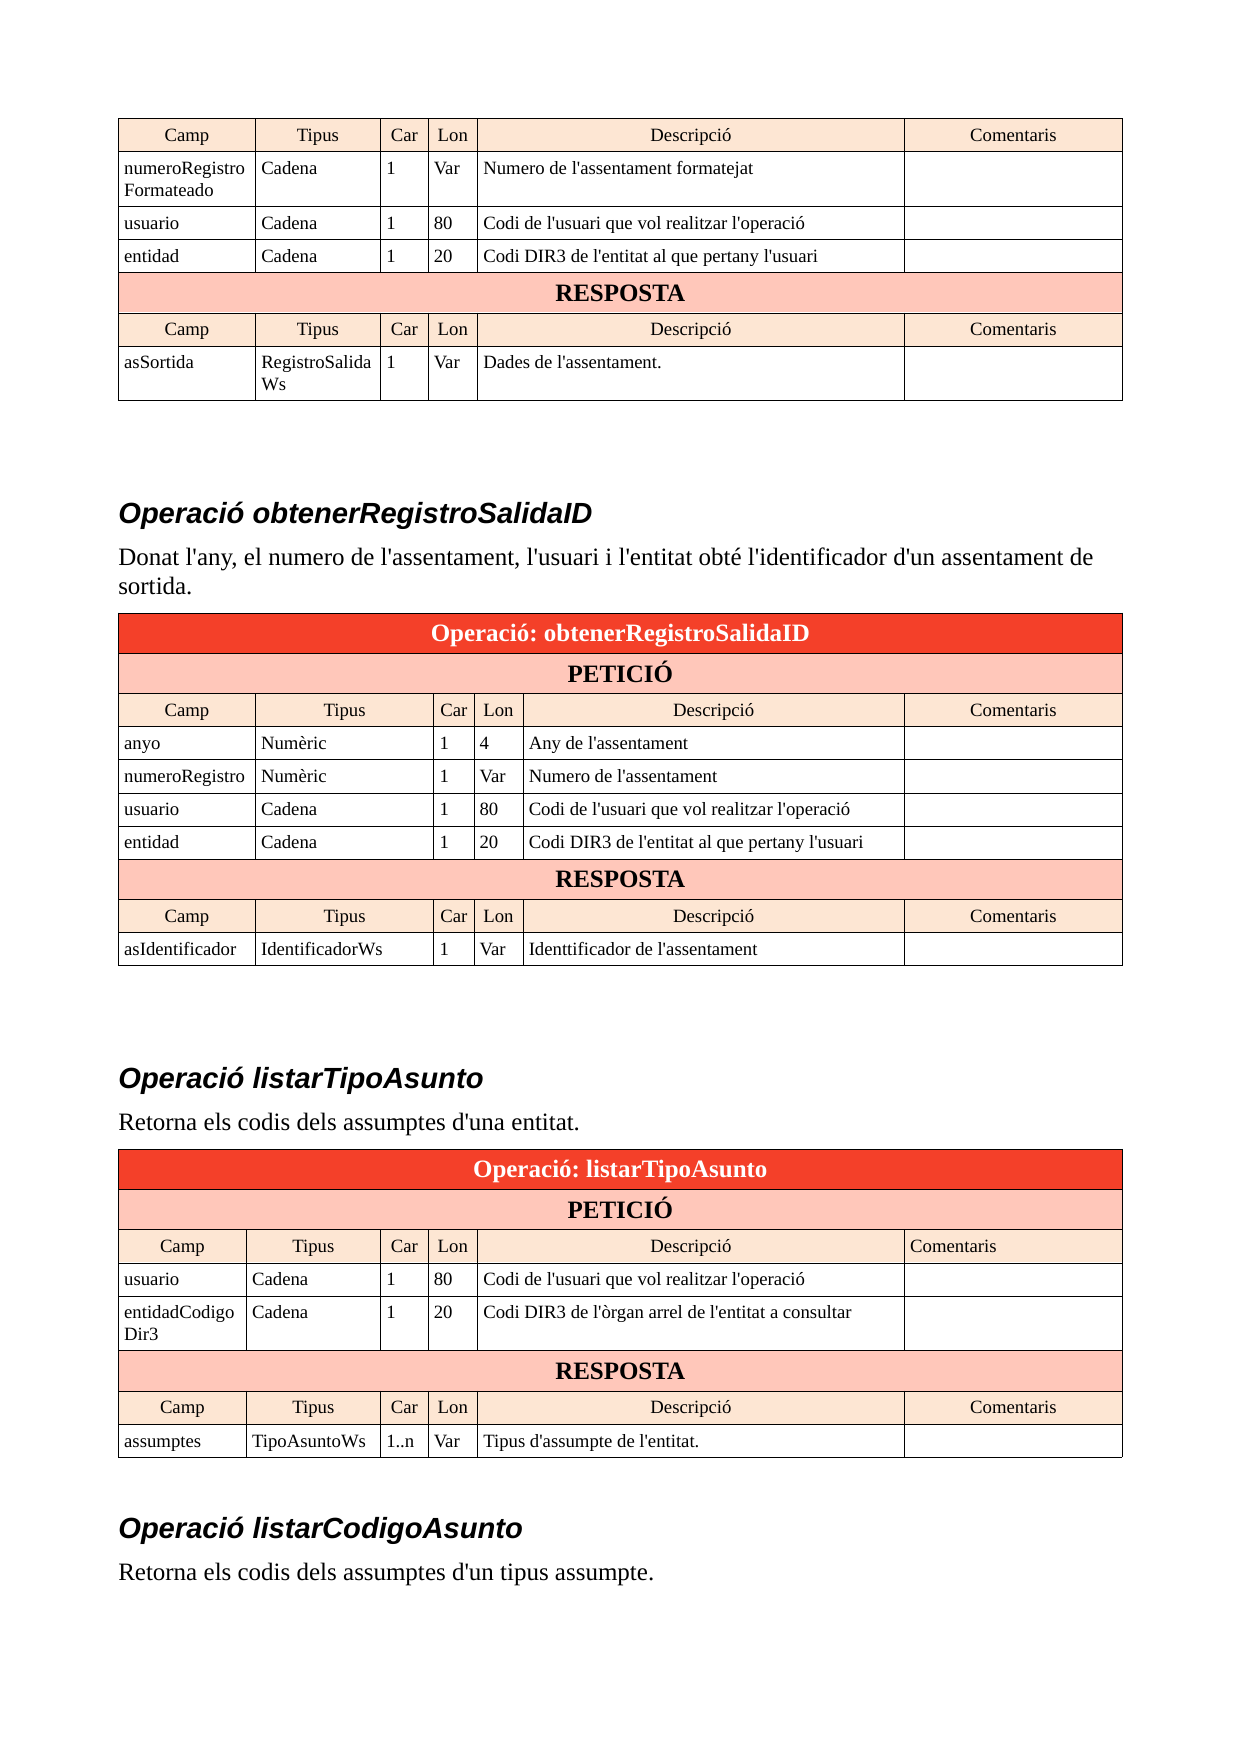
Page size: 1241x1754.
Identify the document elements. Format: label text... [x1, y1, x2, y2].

table_cell Numero de l'assentament [524, 760, 904, 792]
table_cell Car [381, 314, 428, 346]
table_cell [905, 1264, 1122, 1296]
table_cell Tipus [256, 694, 433, 726]
table_cell Tipus [256, 314, 380, 346]
table_cell Camp [119, 314, 255, 346]
table_header Operació: obtenerRegistroSalidaID [119, 614, 1122, 653]
table_cell RESPOSTA [119, 1351, 1122, 1391]
table_cell RESPOSTA [119, 273, 1122, 312]
table_cell Lon [475, 694, 523, 726]
text Donat l'any, el numero de l'assentament, l'usuari i l'entitat obté l'identificador d'un assentament de sortida. [118, 542, 1122, 600]
table_cell 1 [381, 240, 428, 272]
table_cell numeroRegistro [119, 760, 255, 792]
table_cell Camp [119, 694, 255, 726]
table_cell assumptes [119, 1425, 246, 1457]
table_cell Descripció [478, 314, 904, 346]
table_cell Var [475, 760, 523, 792]
table_cell Descripció [478, 1392, 904, 1424]
table_cell Cadena [247, 1297, 380, 1350]
table_cell Identtificador de l'assentament [524, 933, 904, 965]
table_cell entidad [119, 240, 255, 272]
table_cell PETICIÓ [119, 654, 1122, 693]
table_cell entidad [119, 827, 255, 859]
table_cell asIdentificador [119, 933, 255, 965]
table_cell Comentaris [905, 1230, 1122, 1262]
table_cell [905, 933, 1122, 965]
table_cell Codi de l'usuari que vol realitzar l'operació [524, 794, 904, 826]
table_cell Codi DIR3 de l'entitat al que pertany l'usuari [524, 827, 904, 859]
table_cell Car [434, 694, 474, 726]
table_cell usuario [119, 1264, 246, 1296]
table_cell 1 [434, 727, 474, 759]
table_cell Camp [119, 1392, 246, 1424]
table_cell Lon [475, 900, 523, 932]
table_cell Descripció [524, 694, 904, 726]
table_cell 1 [381, 1264, 428, 1296]
table_cell Cadena [256, 794, 433, 826]
table_cell Var [429, 347, 477, 400]
table_cell [905, 727, 1122, 759]
table_cell [905, 152, 1122, 206]
table_cell [905, 347, 1122, 400]
table_cell Codi DIR3 de l'entitat al que pertany l'usuari [478, 240, 904, 272]
table_cell Codi de l'usuari que vol realitzar l'operació [478, 1264, 904, 1296]
text Retorna els codis dels assumptes d'una entitat. [118, 1107, 1122, 1136]
table_cell RESPOSTA [119, 860, 1122, 899]
subtitle Operació listarTipoAsunto [118, 1061, 1122, 1095]
table_cell Car [381, 1392, 428, 1424]
table_cell 1 [434, 827, 474, 859]
table_cell Lon [429, 1392, 477, 1424]
table_cell Var [429, 152, 477, 206]
table_cell Comentaris [905, 119, 1122, 151]
table_cell 1 [434, 760, 474, 792]
table_cell Codi DIR3 de l'òrgan arrel de l'entitat a consultar [478, 1297, 904, 1350]
subtitle Operació obtenerRegistroSalidaID [118, 496, 1122, 530]
table_cell Cadena [247, 1264, 380, 1296]
table_cell 80 [475, 794, 523, 826]
table_cell Cadena [256, 827, 433, 859]
table_cell 20 [429, 240, 477, 272]
table_cell PETICIÓ [119, 1190, 1122, 1229]
table_cell Camp [119, 119, 255, 151]
table_cell [905, 240, 1122, 272]
table_cell 1 [381, 207, 428, 239]
table_cell 1 [381, 152, 428, 206]
table_cell IdentificadorWs [256, 933, 433, 965]
table_cell asSortida [119, 347, 255, 400]
table_cell Tipus [247, 1392, 380, 1424]
table_cell Var [429, 1425, 477, 1457]
table_cell numeroRegistroFormateado [119, 152, 255, 206]
table_cell RegistroSalidaWs [256, 347, 380, 400]
table_cell [905, 1297, 1122, 1350]
table_cell 1 [434, 933, 474, 965]
table_cell [905, 760, 1122, 792]
table_cell 80 [429, 1264, 477, 1296]
table_cell Camp [119, 900, 255, 932]
table_cell Tipus d'assumpte de l'entitat. [478, 1425, 904, 1457]
table_cell Car [381, 119, 428, 151]
table_cell 1 [434, 794, 474, 826]
table_cell Car [381, 1230, 428, 1262]
table_cell Comentaris [905, 694, 1122, 726]
subtitle Operació listarCodigoAsunto [118, 1511, 1122, 1544]
table_cell Car [434, 900, 474, 932]
table_cell usuario [119, 794, 255, 826]
table_cell Camp [119, 1230, 246, 1262]
table_cell usuario [119, 207, 255, 239]
table_cell Descripció [524, 900, 904, 932]
table_cell Descripció [478, 119, 904, 151]
table_cell Comentaris [905, 1392, 1122, 1424]
table_cell [905, 827, 1122, 859]
table_cell 4 [475, 727, 523, 759]
table_cell 20 [429, 1297, 477, 1350]
table_cell [905, 1425, 1122, 1457]
table_cell Tipus [256, 119, 380, 151]
table_cell 1 [381, 347, 428, 400]
table_cell anyo [119, 727, 255, 759]
table_cell TipoAsuntoWs [247, 1425, 380, 1457]
table_cell Cadena [256, 240, 380, 272]
table_cell Tipus [256, 900, 433, 932]
table_cell Lon [429, 314, 477, 346]
table_cell [905, 794, 1122, 826]
table_cell Cadena [256, 152, 380, 206]
table_cell Comentaris [905, 314, 1122, 346]
table_cell Numèric [256, 727, 433, 759]
table_cell 80 [429, 207, 477, 239]
table_cell 1 [381, 1297, 428, 1350]
table_cell Lon [429, 1230, 477, 1262]
table_cell Tipus [247, 1230, 380, 1262]
table_cell [905, 207, 1122, 239]
table_cell Numero de l'assentament formatejat [478, 152, 904, 206]
table_cell Numèric [256, 760, 433, 792]
table_cell Codi de l'usuari que vol realitzar l'operació [478, 207, 904, 239]
table_cell 20 [475, 827, 523, 859]
table_cell 1..n [381, 1425, 428, 1457]
table_cell Lon [429, 119, 477, 151]
table_header Operació: listarTipoAsunto [119, 1150, 1122, 1189]
table_cell Any de l'assentament [524, 727, 904, 759]
table_cell Comentaris [905, 900, 1122, 932]
table_cell Cadena [256, 207, 380, 239]
text Retorna els codis dels assumptes d'un tipus assumpte. [118, 1557, 1122, 1586]
table_cell Descripció [478, 1230, 904, 1262]
table_cell Var [475, 933, 523, 965]
table_cell entidadCodigoDir3 [119, 1297, 246, 1350]
table_cell Dades de l'assentament. [478, 347, 904, 400]
